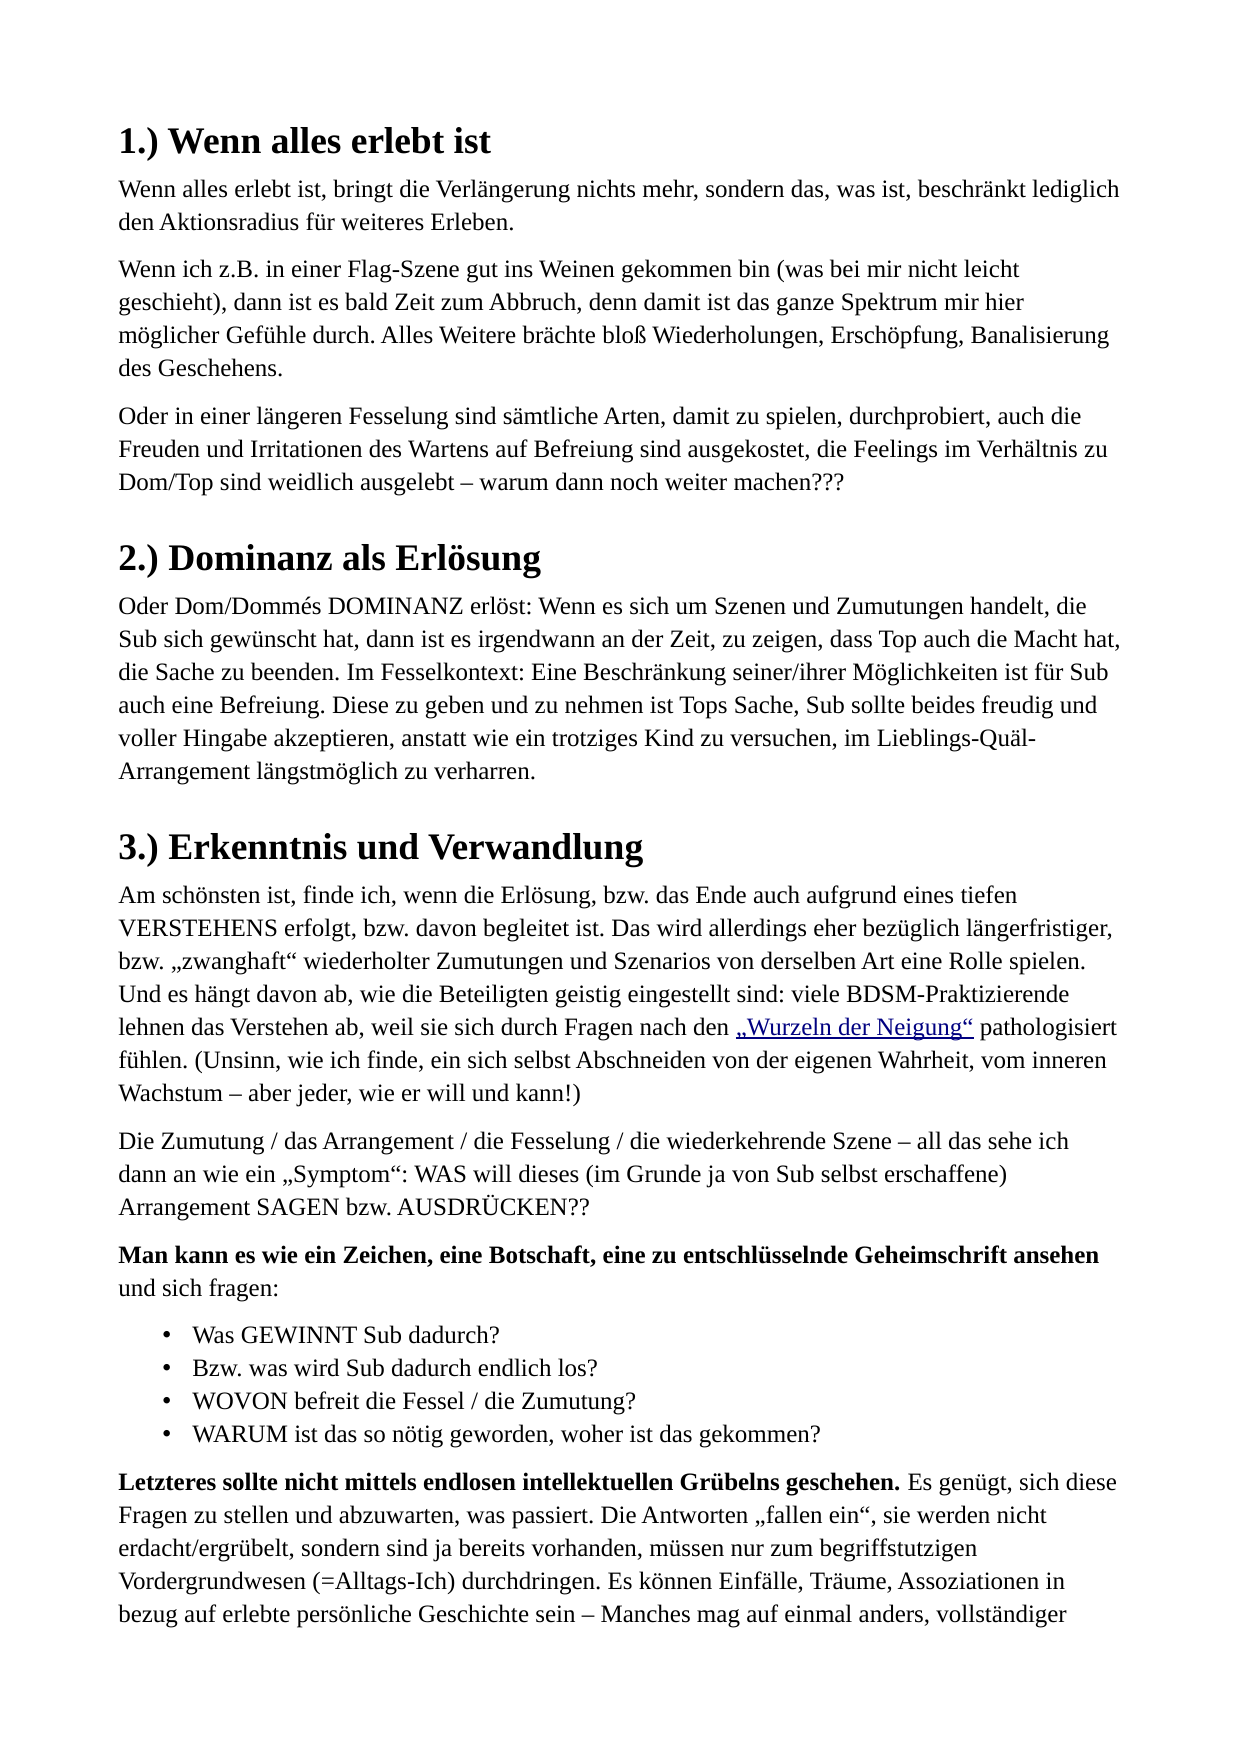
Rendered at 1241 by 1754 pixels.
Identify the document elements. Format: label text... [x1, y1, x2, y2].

subtitle 3.) Erkenntnis und Verwandlung [118, 825, 1122, 868]
text Am schönsten ist, finde ich, wenn die Erlösung, bzw. das Ende auch aufgrund eines tiefen VERSTEHENS erfolgt, bzw. davon begleitet ist. Das wird allerdings eher bezüglich längerfristiger, bzw. „zwanghaft“ wiederholter Zumutungen und Szenarios von derselben Art eine Rolle spielen. Und es hängt davon ab, wie die Beteiligten geistig eingestellt sind: viele BDSM-Praktizierende lehnen das Verstehen ab, weil sie sich durch Fragen nach den „Wurzeln der Neigung“ pathologisiert fühlen. (Unsinn, wie ich finde, ein sich selbst Abschneiden von der eigenen Wahrheit, vom inneren Wachstum – aber jeder, wie er will und kann!) [118, 880, 1122, 1107]
list WOVON befreit die Fessel / die Zumutung? [162, 1386, 1122, 1415]
text Oder in einer längeren Fesselung sind sämtliche Arten, damit zu spielen, durchprobiert, auch die Freuden und Irritationen des Wartens auf Befreiung sind ausgekostet, die Feelings im Verhältnis zu Dom/Top sind weidlich ausgelebt – warum dann noch weiter machen??? [118, 401, 1122, 496]
list Bzw. was wird Sub dadurch endlich los? [162, 1353, 1122, 1382]
subtitle 1.) Wenn alles erlebt ist [118, 118, 1122, 161]
text Die Zumutung / das Arrangement / die Fesselung / die wiederkehrende Szene – all das sehe ich dann an wie ein „Symptom“: WAS will dieses (im Grunde ja von Sub selbst erschaffene) Arrangement SAGEN bzw. AUSDRÜCKEN?? [118, 1126, 1122, 1221]
text Man kann es wie ein Zeichen, eine Botschaft, eine zu entschlüsselnde Geheimschrift ansehen und sich fragen: [118, 1240, 1122, 1301]
text Oder Dom/Dommés DOMINANZ erlöst: Wenn es sich um Szenen und Zumutungen handelt, die Sub sich gewünscht hat, dann ist es irgendwann an der Zeit, zu zeigen, dass Top auch die Macht hat, die Sache zu beenden. Im Fesselkontext: Eine Beschränkung seiner/ihrer Möglichkeiten ist für Sub auch eine Befreiung. Diese zu geben und zu nehmen ist Tops Sache, Sub sollte beides freudig und voller Hingabe akzeptieren, anstatt wie ein trotziges Kind zu versuchen, im Lieblings-Quäl-Arrangement längstmöglich zu verharren. [118, 591, 1122, 785]
list WARUM ist das so nötig geworden, woher ist das gekommen? [162, 1419, 1122, 1448]
subtitle 2.) Dominanz als Erlösung [118, 536, 1122, 579]
text Wenn ich z.B. in einer Flag-Szene gut ins Weinen gekommen bin (was bei mir nicht leicht geschieht), dann ist es bald Zeit zum Abbruch, denn damit ist das ganze Spektrum mir hier möglicher Gefühle durch. Alles Weitere brächte bloß Wiederholungen, Erschöpfung, Banalisierung des Geschehens. [118, 254, 1122, 382]
text Wenn alles erlebt ist, bringt die Verlängerung nichts mehr, sondern das, was ist, beschränkt lediglich den Aktionsradius für weiteres Erleben. [118, 174, 1122, 236]
text Letzteres sollte nicht mittels endlosen intellektuellen Grübelns geschehen. Es genügt, sich diese Fragen zu stellen und abzuwarten, was passiert. Die Antworten „fallen ein“, sie werden nicht erdacht/ergrübelt, sondern sind ja bereits vorhanden, müssen nur zum begriffstutzigen Vordergrundwesen (=Alltags-Ich) durchdringen. Es können Einfälle, Träume, Assoziationen in bezug auf erlebte persönliche Geschichte sein – Manches mag auf einmal anders, vollständiger [118, 1467, 1122, 1628]
list Was GEWINNT Sub dadurch? [162, 1320, 1122, 1349]
